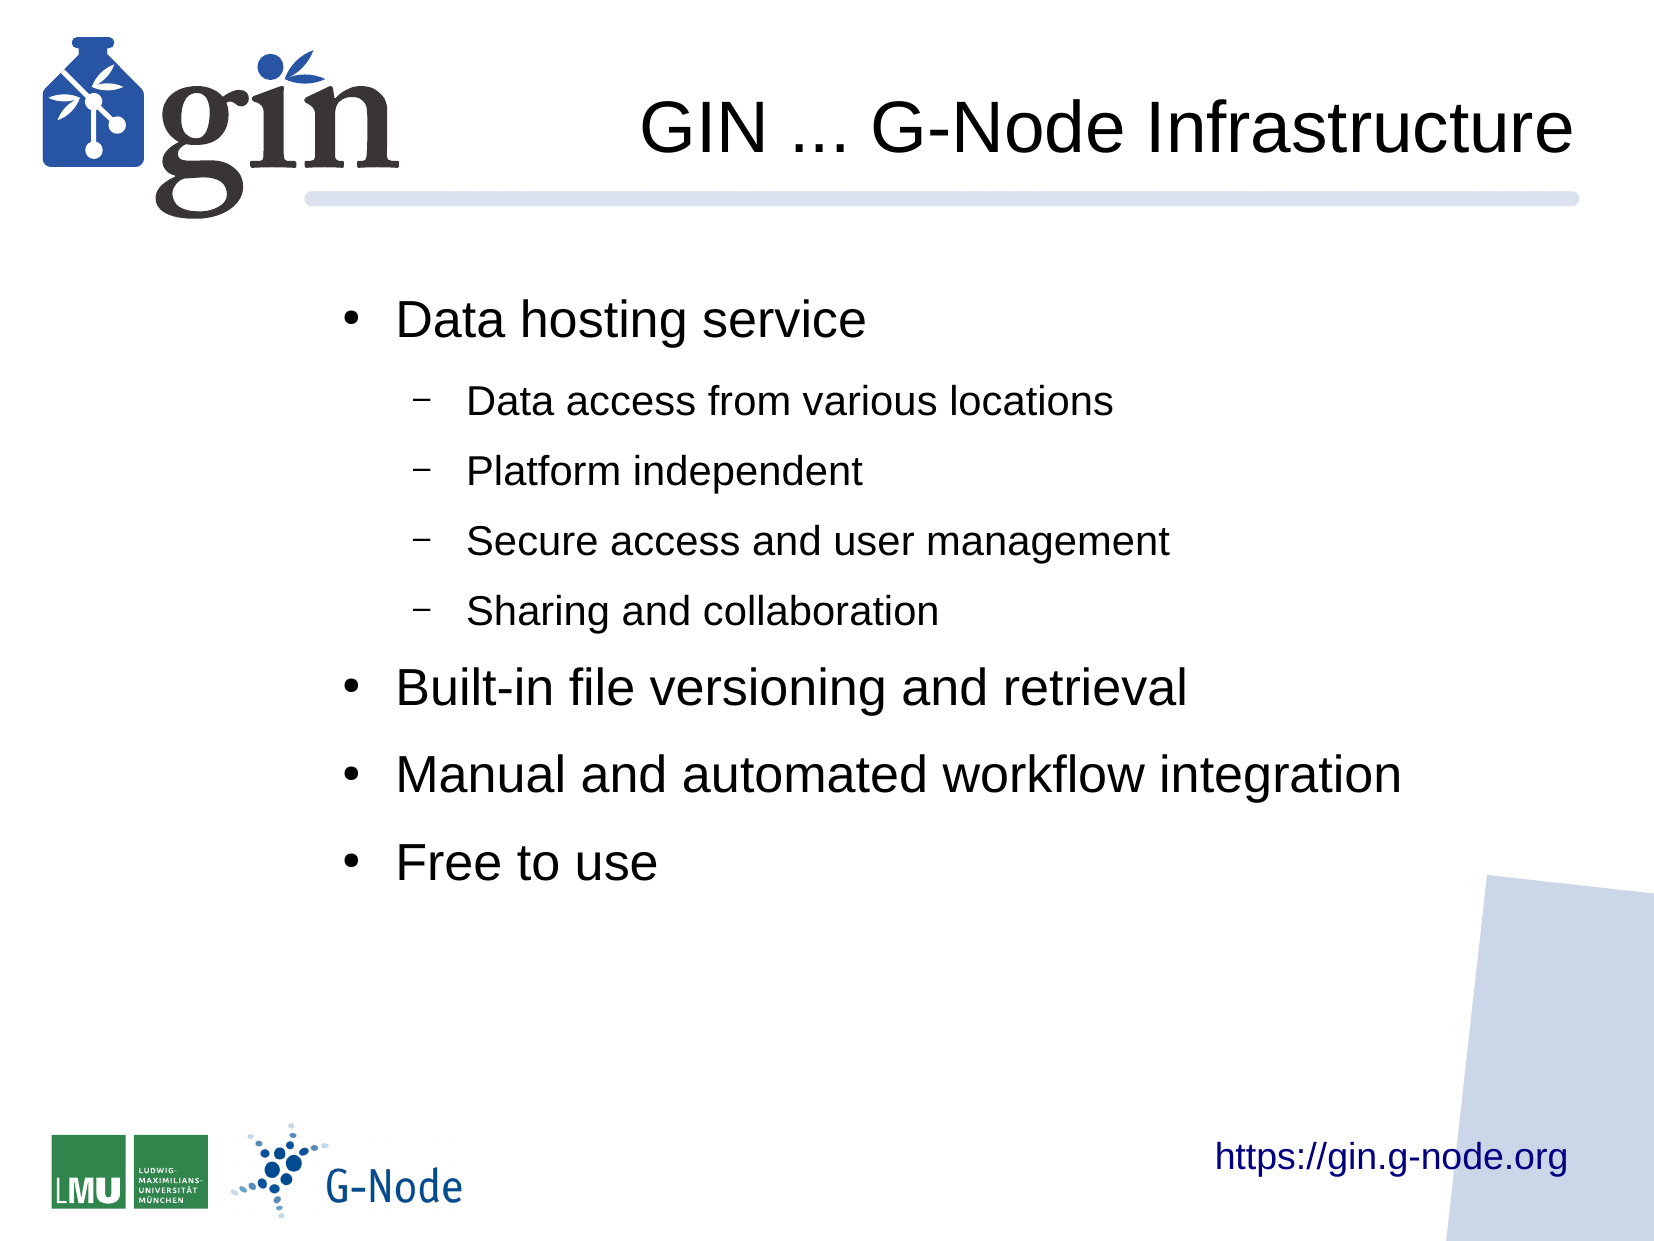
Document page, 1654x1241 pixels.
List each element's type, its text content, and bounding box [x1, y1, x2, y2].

picture [230, 1123, 467, 1219]
text_box https://gin.g-node.org [1200, 1128, 1625, 1186]
picture [33, 30, 409, 224]
list Data hosting service Data access from various locations Platform independent Secure access and user management Sharing and collaboration Built-in file versioning and retrieval Manual and automated workflow integration Free to use [324, 290, 1525, 826]
text_box GIN ... G-Node Infrastructure [87, 30, 1576, 226]
